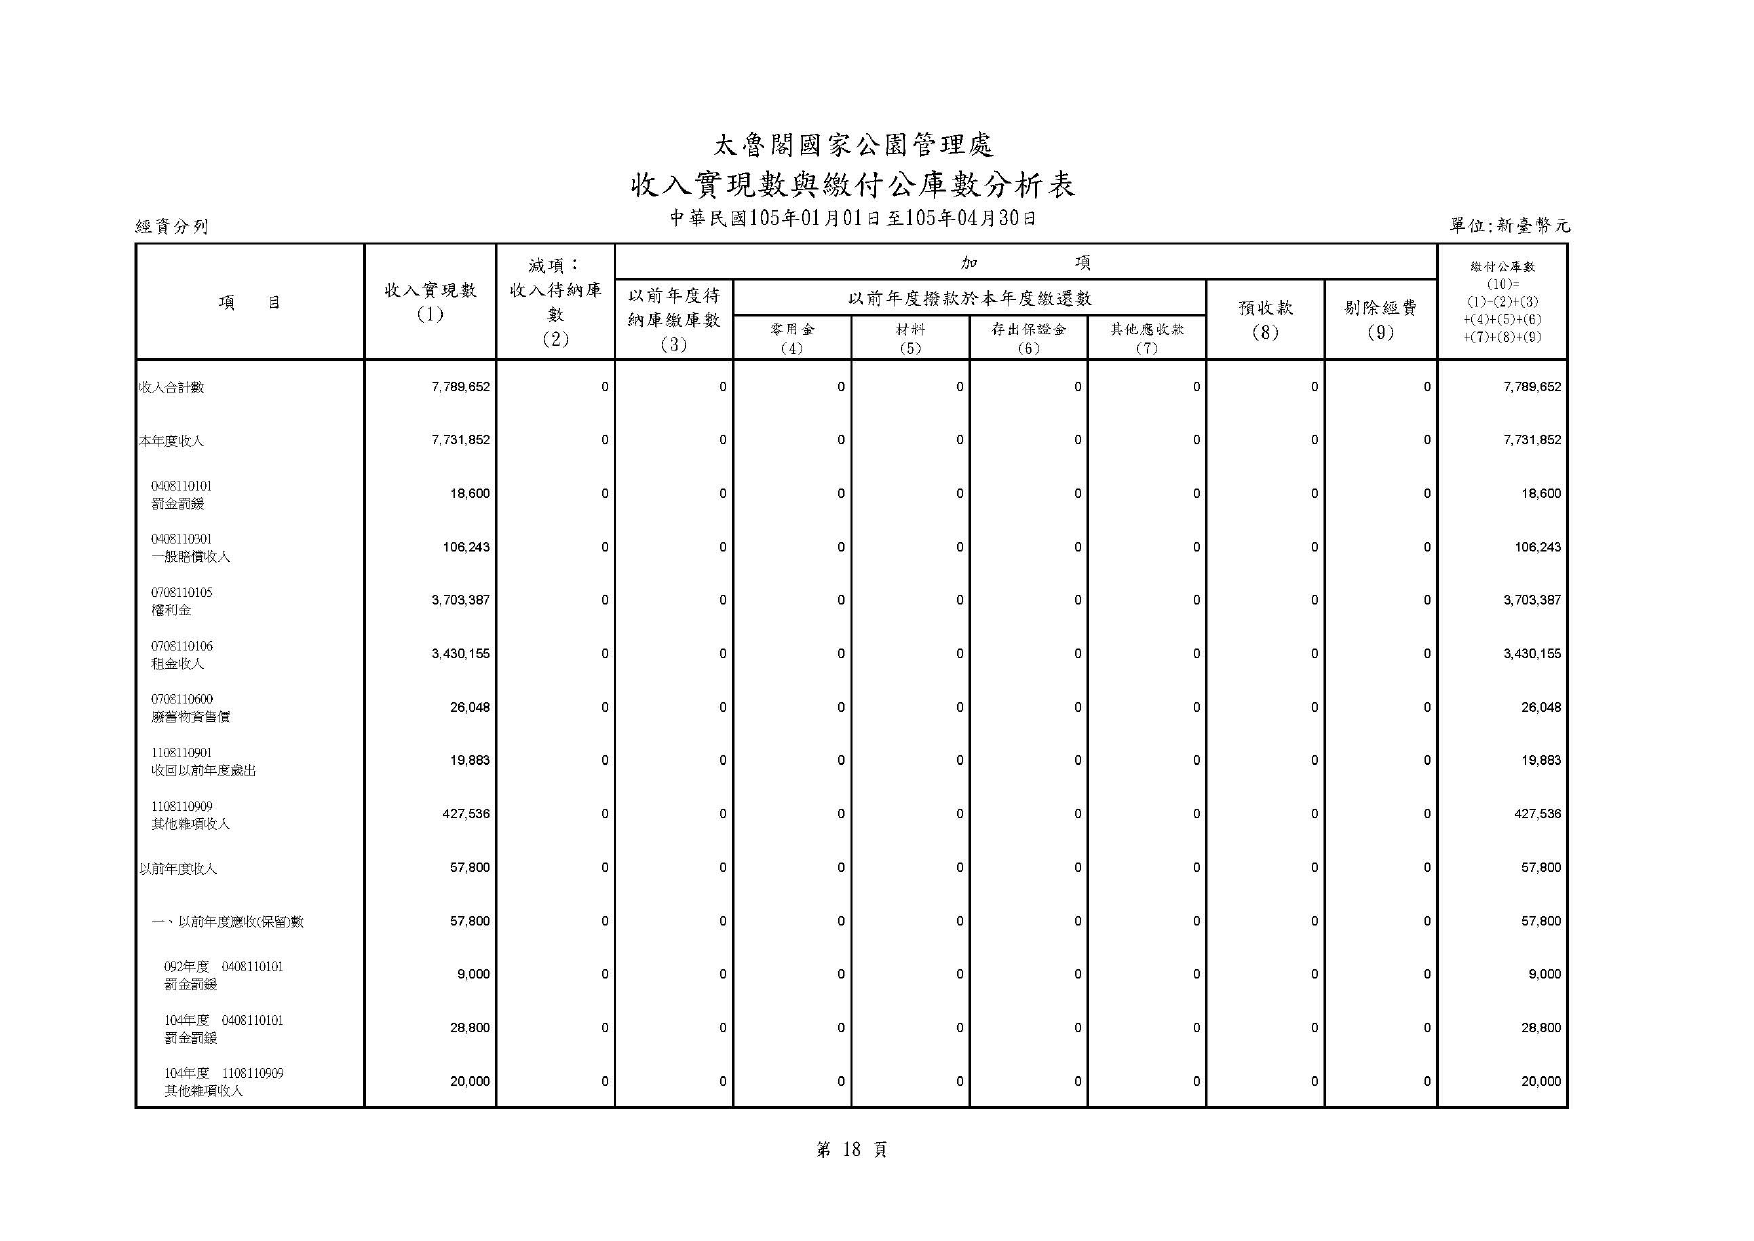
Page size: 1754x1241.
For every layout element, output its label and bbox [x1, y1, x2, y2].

picture [59, 82, 1646, 1164]
